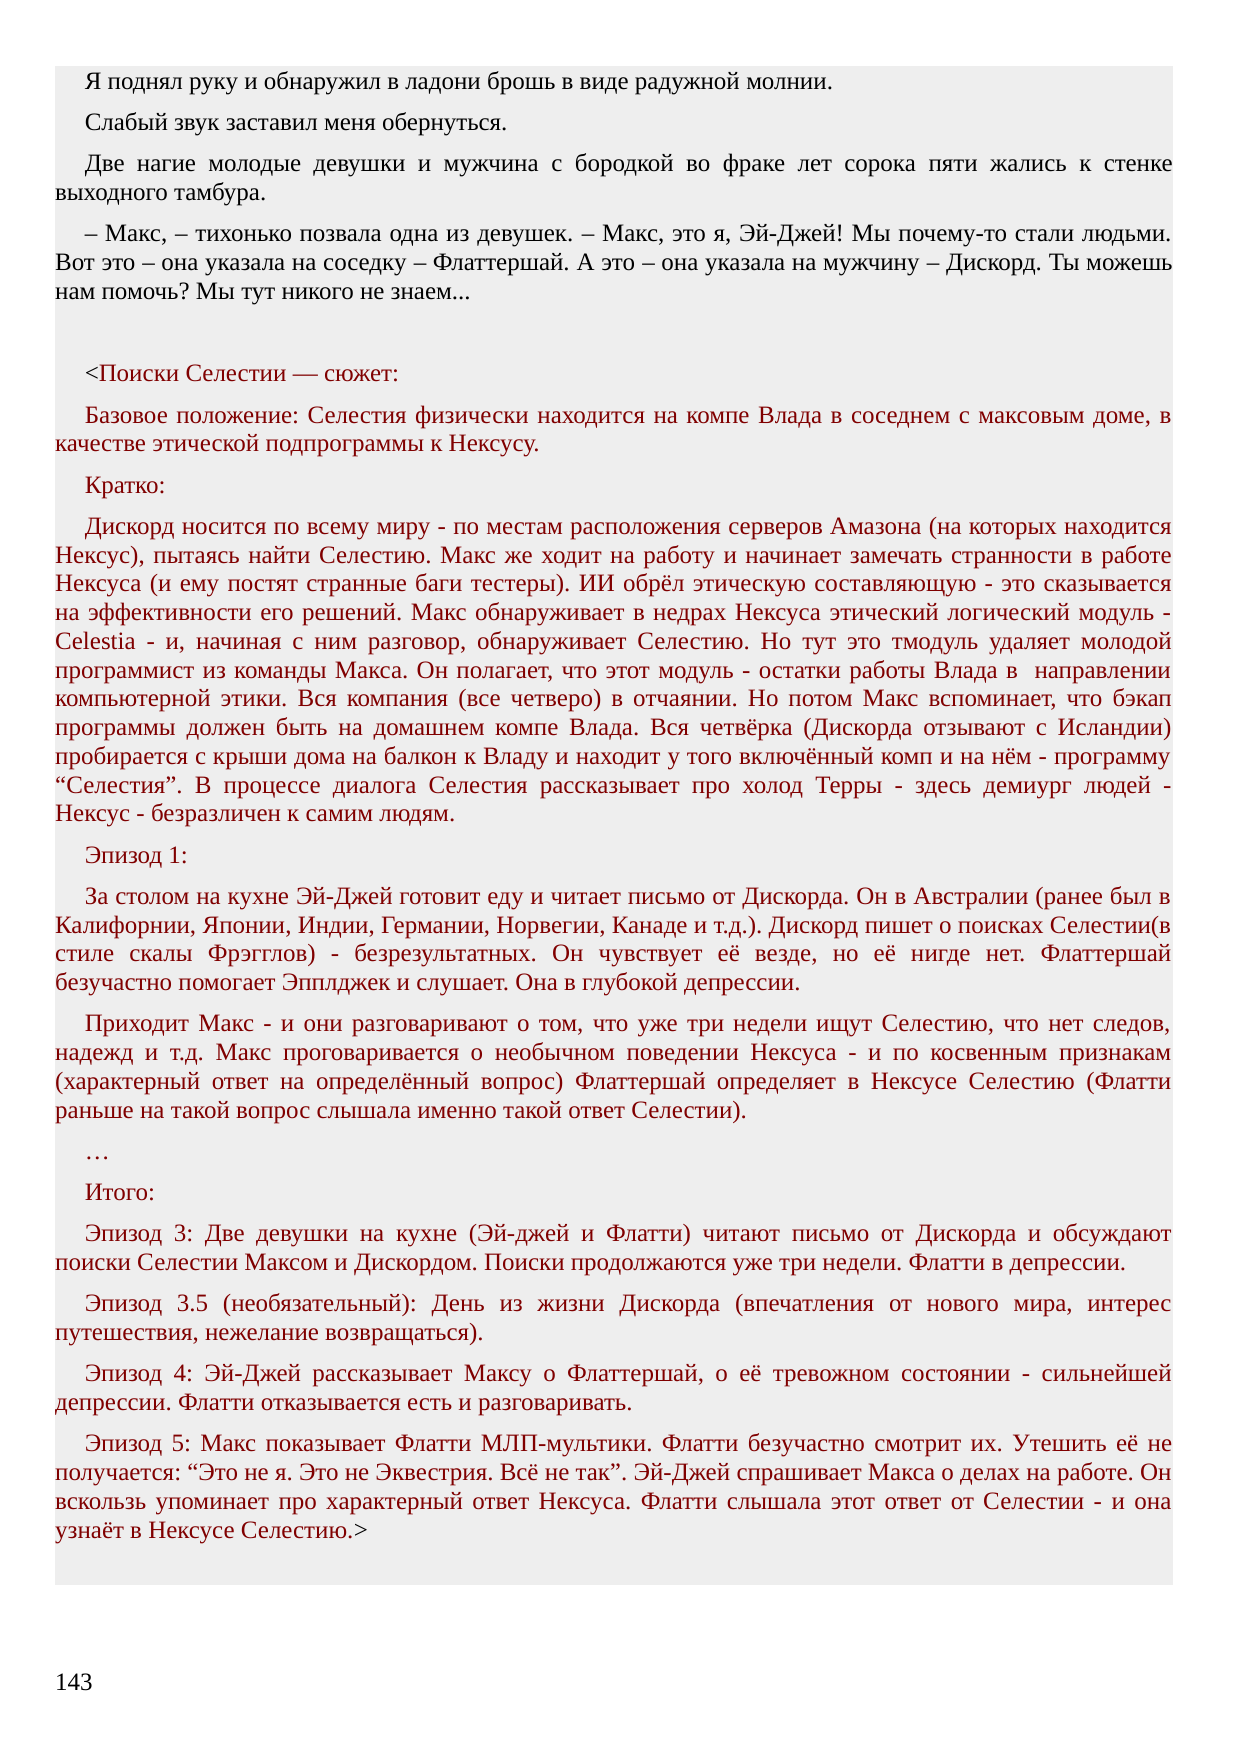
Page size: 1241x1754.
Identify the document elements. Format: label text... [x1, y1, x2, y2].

text Слабый звук заставил меня обернуться. [55, 107, 1173, 136]
text Я поднял руку и обнаружил в ладони брошь в виде радужной молнии. [55, 66, 1173, 95]
text Эпизод 3: Две девушки на кухне (Эй-джей и Флатти) читают письмо от Дискорда и обсуждают поиски Селестии Максом и Дискордом. Поиски продолжаются уже три недели. Флатти в депрессии. [55, 1218, 1173, 1276]
text Дискорд носится по всему миру - по местам расположения серверов Амазона (на которых находится Нексус), пытаясь найти Селестию. Макс же ходит на работу и начинает замечать странности в работе Нексуса (и ему постят странные баги тестеры). ИИ обрёл этическую составляющую - это сказывается на эффективности его решений. Макс обнаруживает в недрах Нексуса этический логический модуль - Celestia - и, начиная с ним разговор, обнаруживает Селестию. Но тут это тмодуль удаляет молодой программист из команды Макса. Он полагает, что этот модуль - остатки работы Влада в направлении компьютерной этики. Вся компания (все четверо) в отчаянии. Но потом Макс вспоминает, что бэкап программы должен быть на домашнем компе Влада. Вся четвёрка (Дискорда отзывают с Исландии) пробирается с крыши дома на балкон к Владу и находит у того включённый комп и на нём - программу “Селестия”. В процессе диалога Селестия рассказывает про холод Терры - здесь демиург людей - Нексус - безразличен к самим людям. [55, 511, 1173, 827]
text Эпизод 1: [55, 840, 1173, 868]
text – Макс, – тихонько позвала одна из девушек. – Макс, это я, Эй-Джей! Мы почему-то стали людьми. Вот это – она указала на соседку – Флаттершай. А это – она указала на мужчину – Дискорд. Ты можешь нам помочь? Мы тут никого не знаем... [55, 218, 1173, 305]
text Эпизод 5: Макс показывает Флатти МЛП-мультики. Флатти безучастно смотрит их. Утешить её не получается: “Это не я. Это не Эквестрия. Всё не так”. Эй-Джей спрашивает Макса о делах на работе. Он вскользь упоминает про характерный ответ Нексуса. Флатти слышала этот ответ от Селестии - и она узнаёт в Нексусе Селестию.> [55, 1428, 1173, 1543]
text Итого: [55, 1177, 1173, 1206]
text Эпизод 3.5 (необязательный): День из жизни Дискорда (впечатления от нового мира, интерес путешествия, нежелание возвращаться). [55, 1288, 1173, 1346]
text <Поиски Селестии — сюжет: [55, 358, 1173, 387]
text Кратко: [55, 470, 1173, 498]
text Базовое положение: Селестия физически находится на компе Влада в соседнем с максовым доме, в качестве этической подпрограммы к Нексусу. [55, 400, 1173, 457]
text Эпизод 4: Эй-Джей рассказывает Максу о Флаттершай, о её тревожном состоянии - сильнейшей депрессии. Флатти отказывается есть и разговаривать. [55, 1358, 1173, 1416]
text Приходит Макс - и они разговаривают о том, что уже три недели ищут Селестию, что нет следов, надежд и т.д. Макс проговаривается о необычном поведении Нексуса - и по косвенным признакам (характерный ответ на определённый вопрос) Флаттершай определяет в Нексусе Селестию (Флатти раньше на такой вопрос слышала именно такой ответ Селестии). [55, 1008, 1173, 1123]
text Две нагие молодые девушки и мужчина с бородкой во фраке лет сорока пяти жались к стенке выходного тамбура. [55, 148, 1173, 206]
text … [55, 1136, 1173, 1165]
text За столом на кухне Эй-Джей готовит еду и читает письмо от Дискорда. Он в Австралии (ранее был в Калифорнии, Японии, Индии, Германии, Норвегии, Канаде и т.д.). Дискорд пишет о поисках Селестии(в стиле скалы Фрэгглов) - безрезультатных. Он чувствует её везде, но её нигде нет. Флаттершай безучастно помогает Эпплджек и слушает. Она в глубокой депрессии. [55, 881, 1173, 996]
